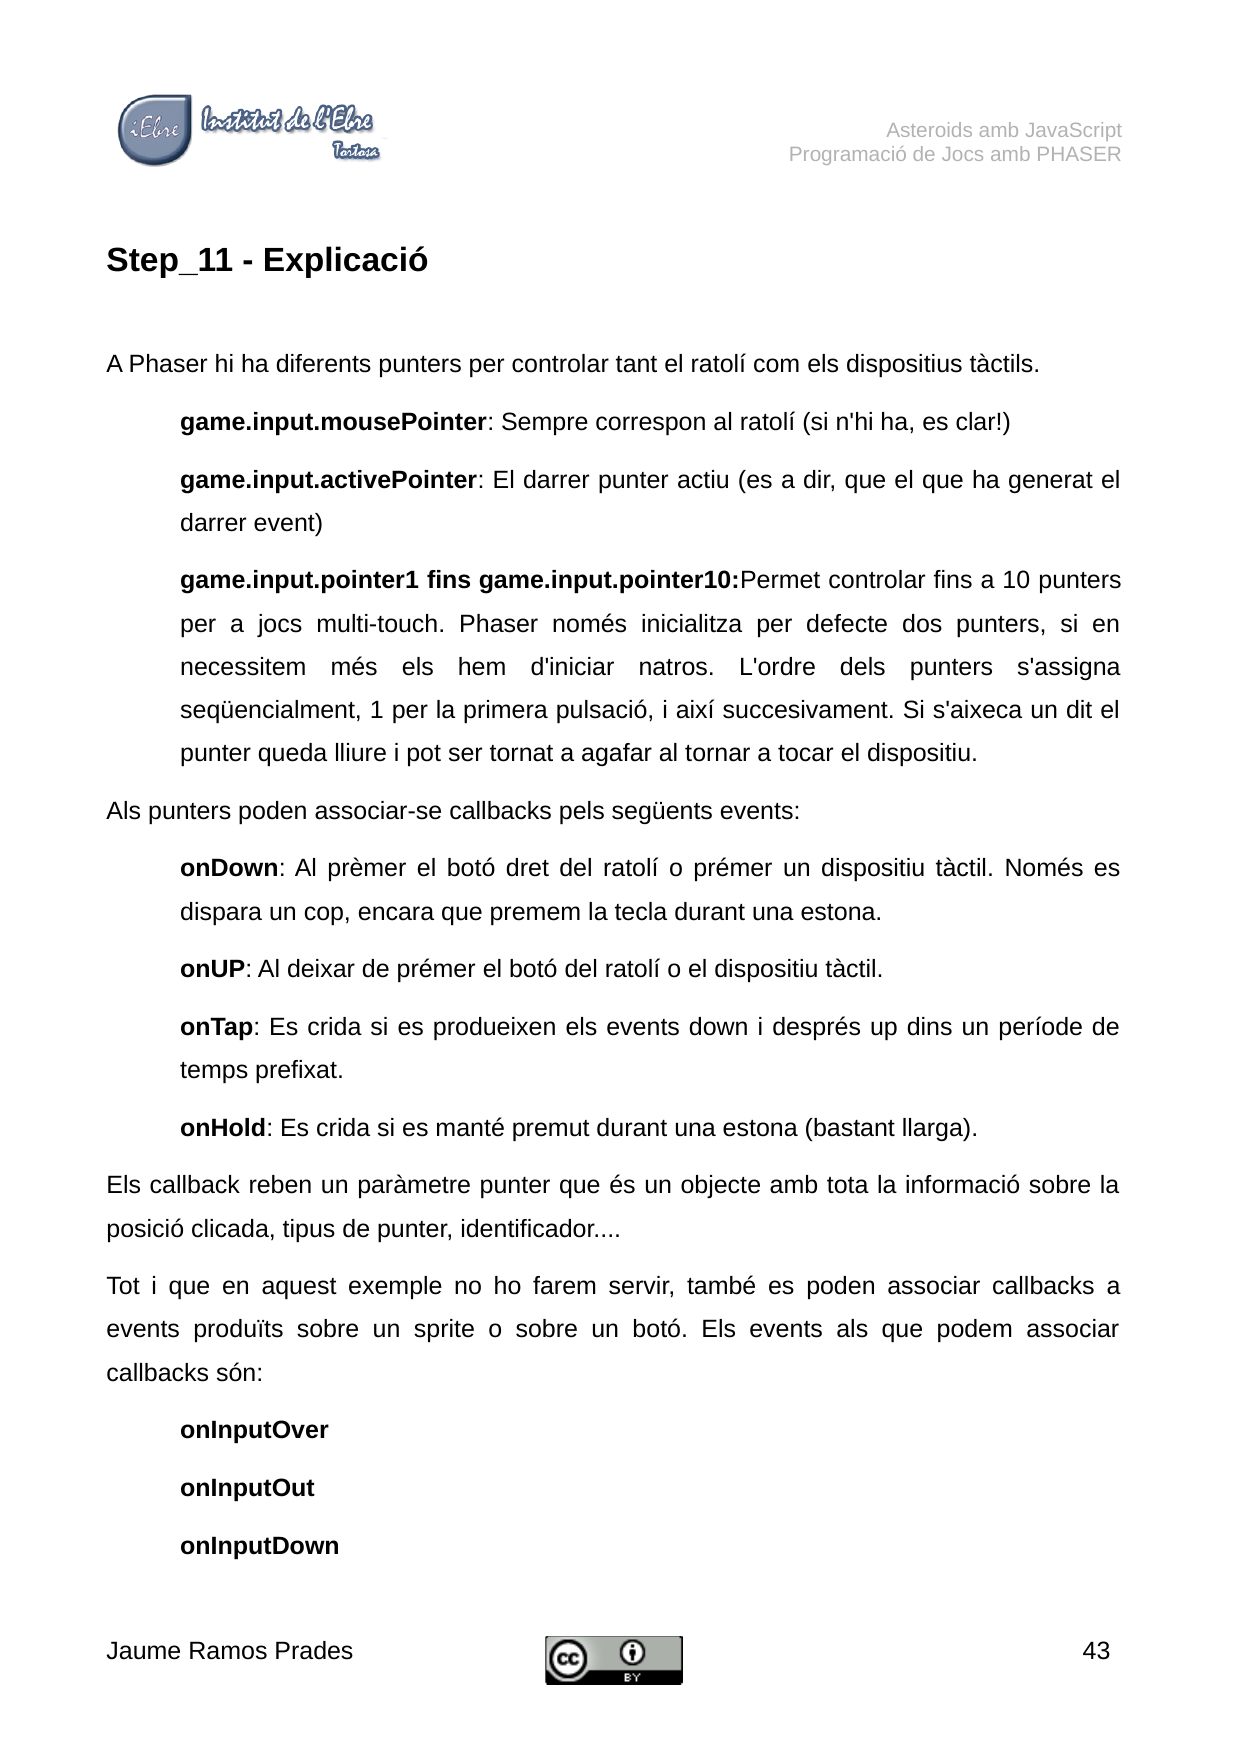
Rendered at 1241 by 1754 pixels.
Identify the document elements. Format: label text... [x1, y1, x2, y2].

picture [106, 79, 397, 181]
list onDown: Al prèmer el botó dret del ratolí o prémer un dispositiu tàctil. Només es dispara un cop, encara que premem la tecla durant una estona. [106, 853, 1122, 925]
list game.input.mousePointer: Sempre correspon al ratolí (si n'hi ha, es clar!) [106, 407, 1122, 436]
subtitle Step_11 - Explicació [106, 240, 1122, 279]
picture [545, 1636, 683, 1685]
list onUP: Al deixar de prémer el botó del ratolí o el dispositiu tàctil. [106, 954, 1122, 983]
list game.input.pointer1 fins game.input.pointer10:Permet controlar fins a 10 punters per a jocs multi-touch. Phaser només inicialitza per defecte dos punters, si en necessitem més els hem d'iniciar natros. L'ordre dels punters s'assigna seqüencialment, 1 per la primera pulsació, i així succesivament. Si s'aixeca un dit el punter queda lliure i pot ser tornat a agafar al tornar a tocar el dispositiu. [106, 565, 1122, 767]
text Els callback reben un paràmetre punter que és un objecte amb tota la informació sobre la posició clicada, tipus de punter, identificador.... [106, 1170, 1122, 1242]
list onInputOut [106, 1473, 1122, 1502]
list onInputOver [106, 1415, 1122, 1444]
list onTap: Es crida si es produeixen els events down i després up dins un període de temps prefixat. [106, 1012, 1122, 1084]
list game.input.activePointer: El darrer punter actiu (es a dir, que el que ha generat el darrer event) [106, 464, 1122, 536]
list onInputDown [106, 1531, 1122, 1559]
text Tot i que en aquest exemple no ho farem servir, també es poden associar callbacks a events produïts sobre un sprite o sobre un botó. Els events als que podem associar callbacks són: [106, 1271, 1122, 1386]
text A Phaser hi ha diferents punters per controlar tant el ratolí com els dispositius tàctils. [106, 349, 1122, 378]
text Als punters poden associar-se callbacks pels següents events: [106, 796, 1122, 824]
list onHold: Es crida si es manté premut durant una estona (bastant llarga). [106, 1113, 1122, 1141]
